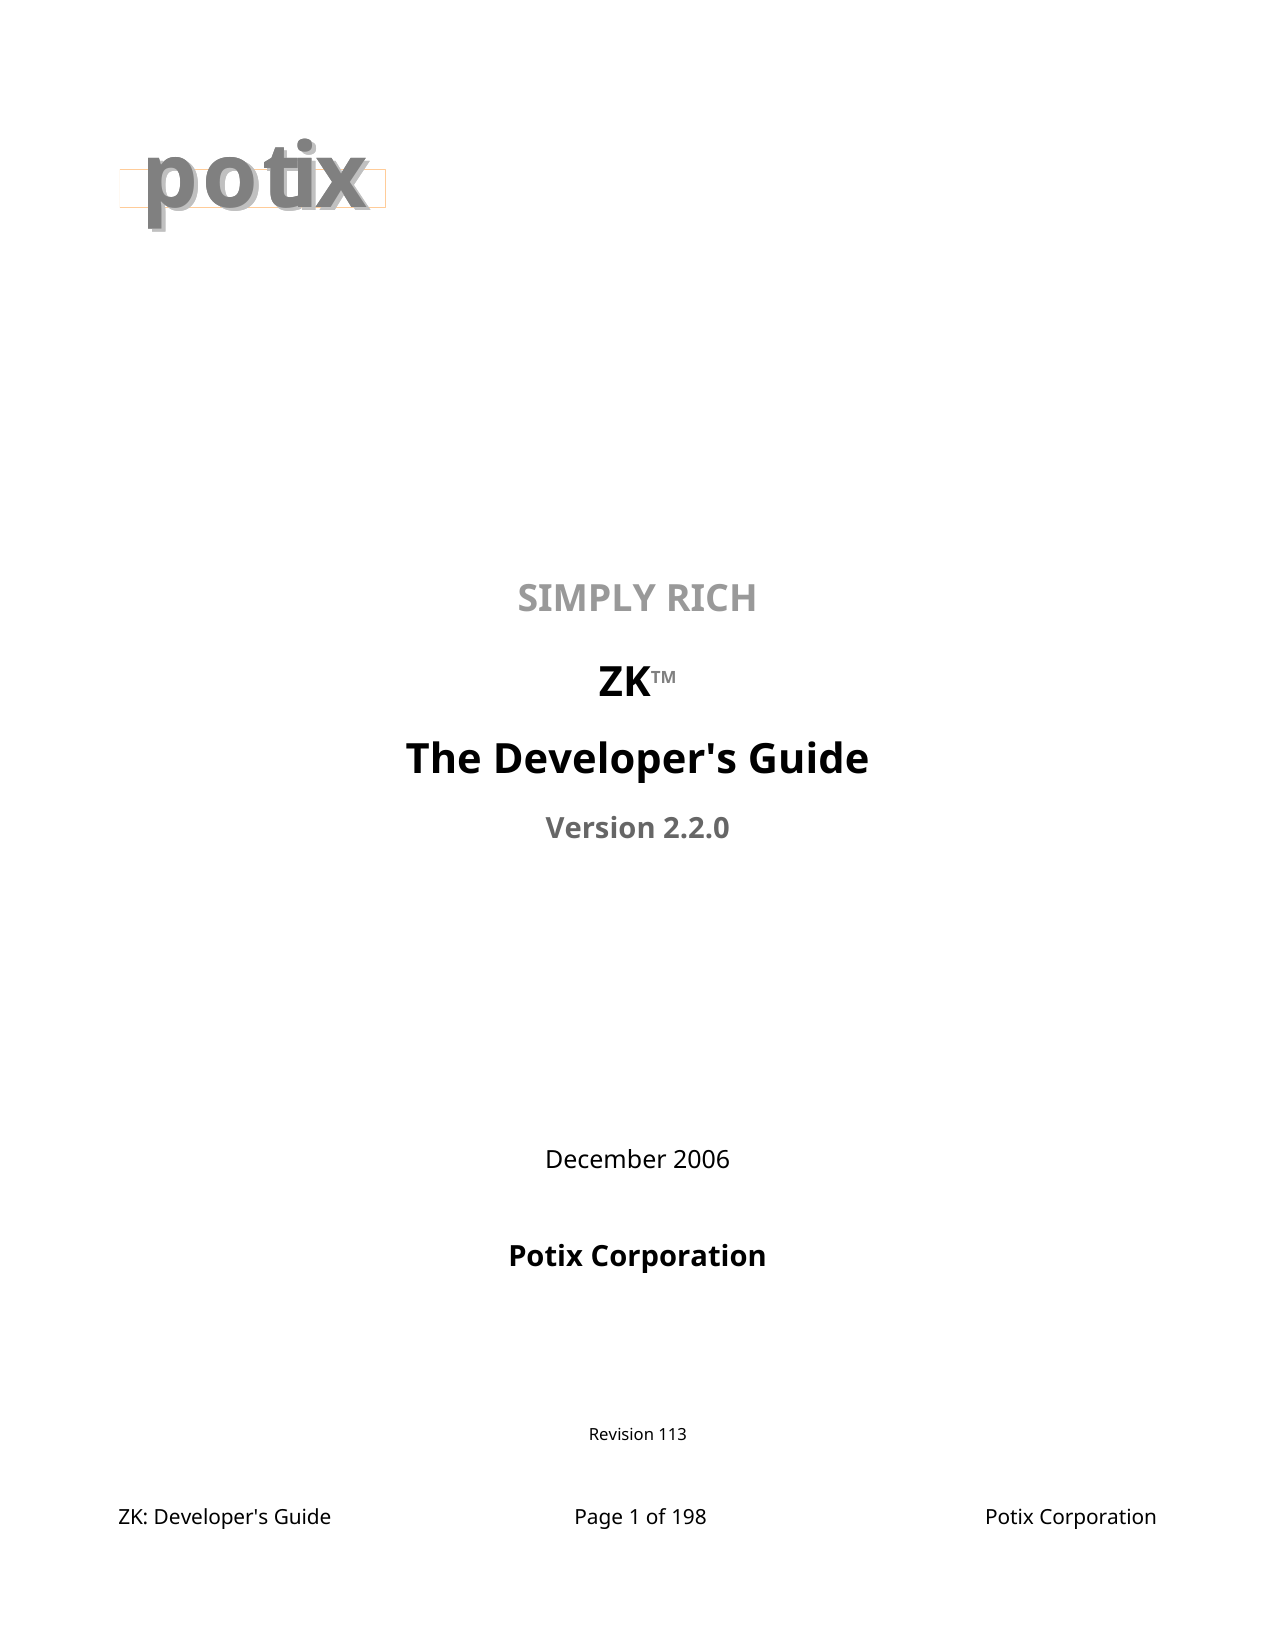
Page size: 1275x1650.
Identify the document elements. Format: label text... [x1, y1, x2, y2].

text Potix Corporation [118, 1235, 1157, 1275]
text Revision 113 [118, 1422, 1157, 1445]
text The Developer's Guide [118, 729, 1157, 786]
text December 2006 [118, 1142, 1157, 1176]
text ZKTM [118, 652, 1157, 708]
text Version 2.2.0 [118, 807, 1157, 847]
text SIMPLY RICH [118, 571, 1157, 622]
